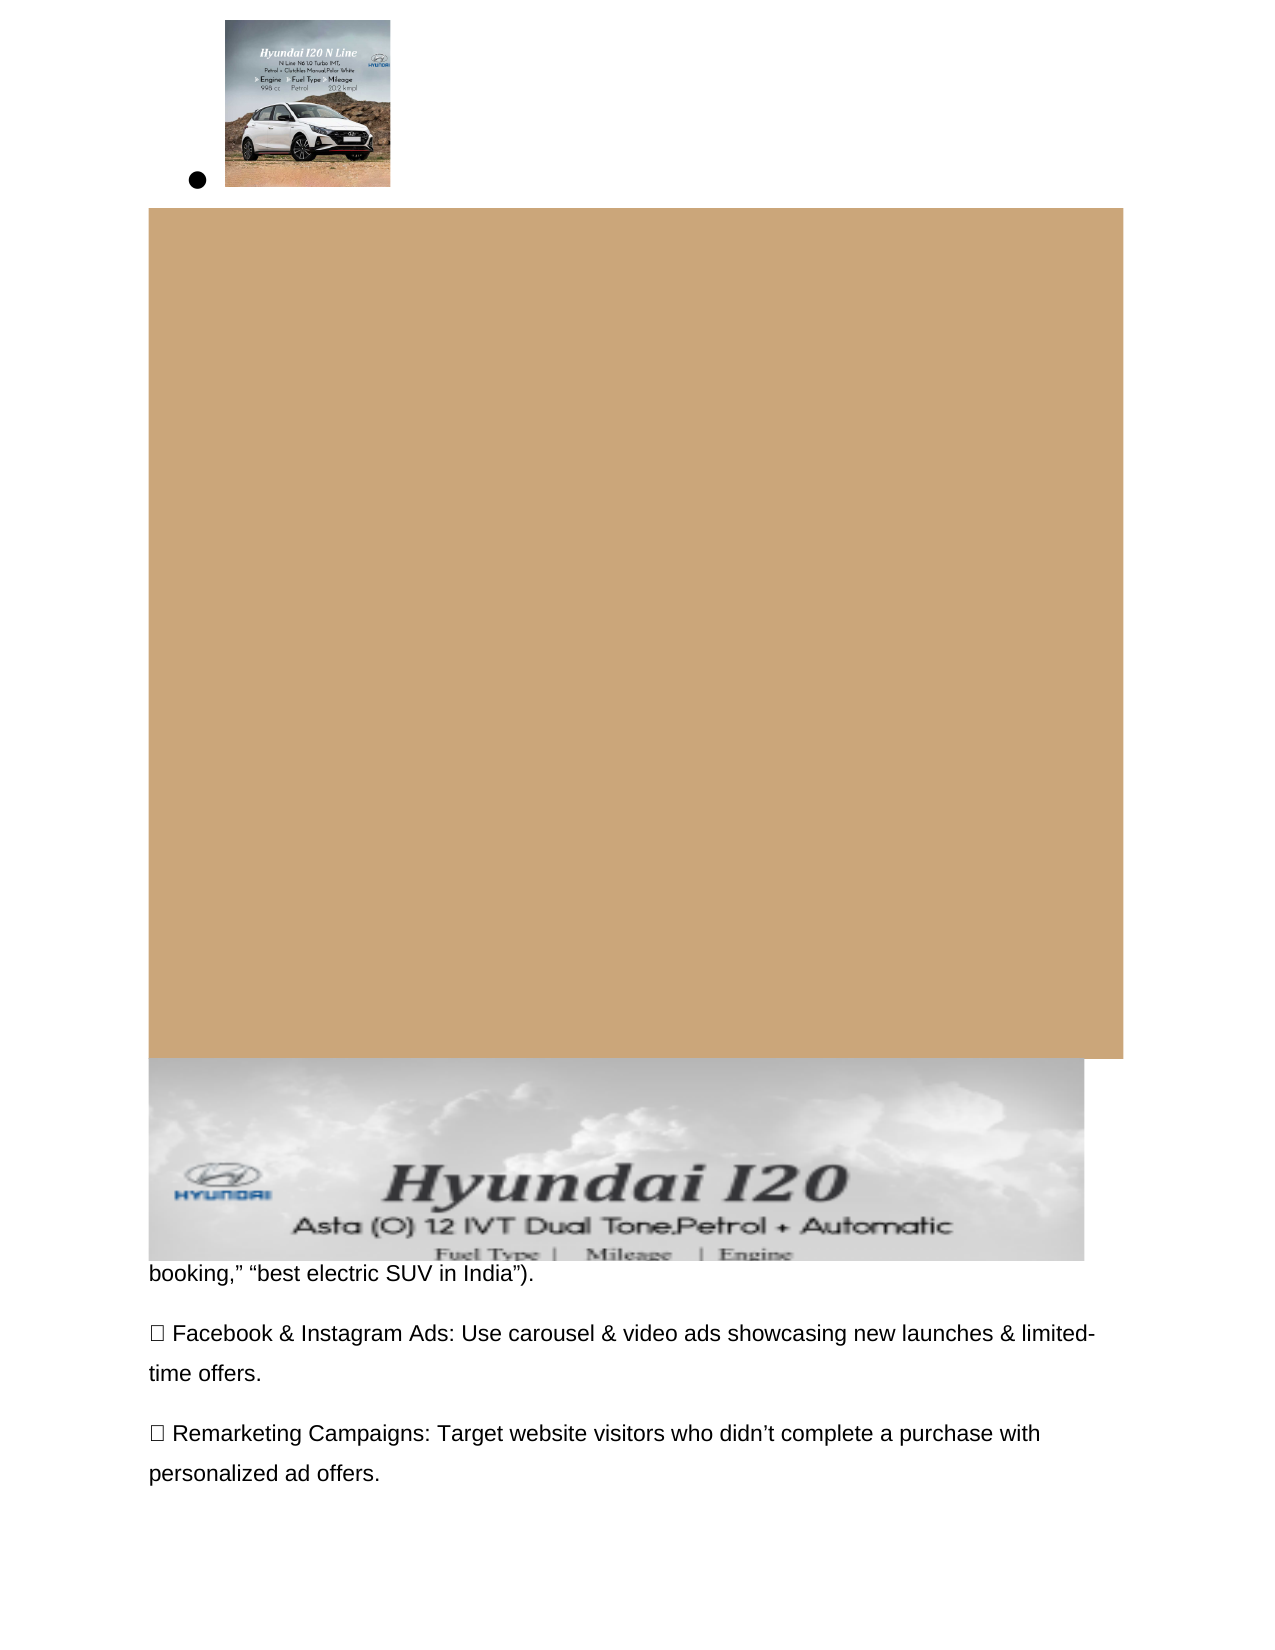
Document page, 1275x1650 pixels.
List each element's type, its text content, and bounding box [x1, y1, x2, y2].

text ✅ Facebook & Instagram Ads: Use carousel & video ads showcasing new launches & limited-time offers. [148, 1320, 1125, 1386]
picture [225, 20, 391, 187]
picture [148, 208, 1124, 1261]
text ✅ Remarketing Campaigns: Target website visitors who didn’t complete a purchase with personalized ad offers. [148, 1420, 1125, 1486]
text booking,” “best electric SUV in India”). [148, 1260, 1125, 1286]
